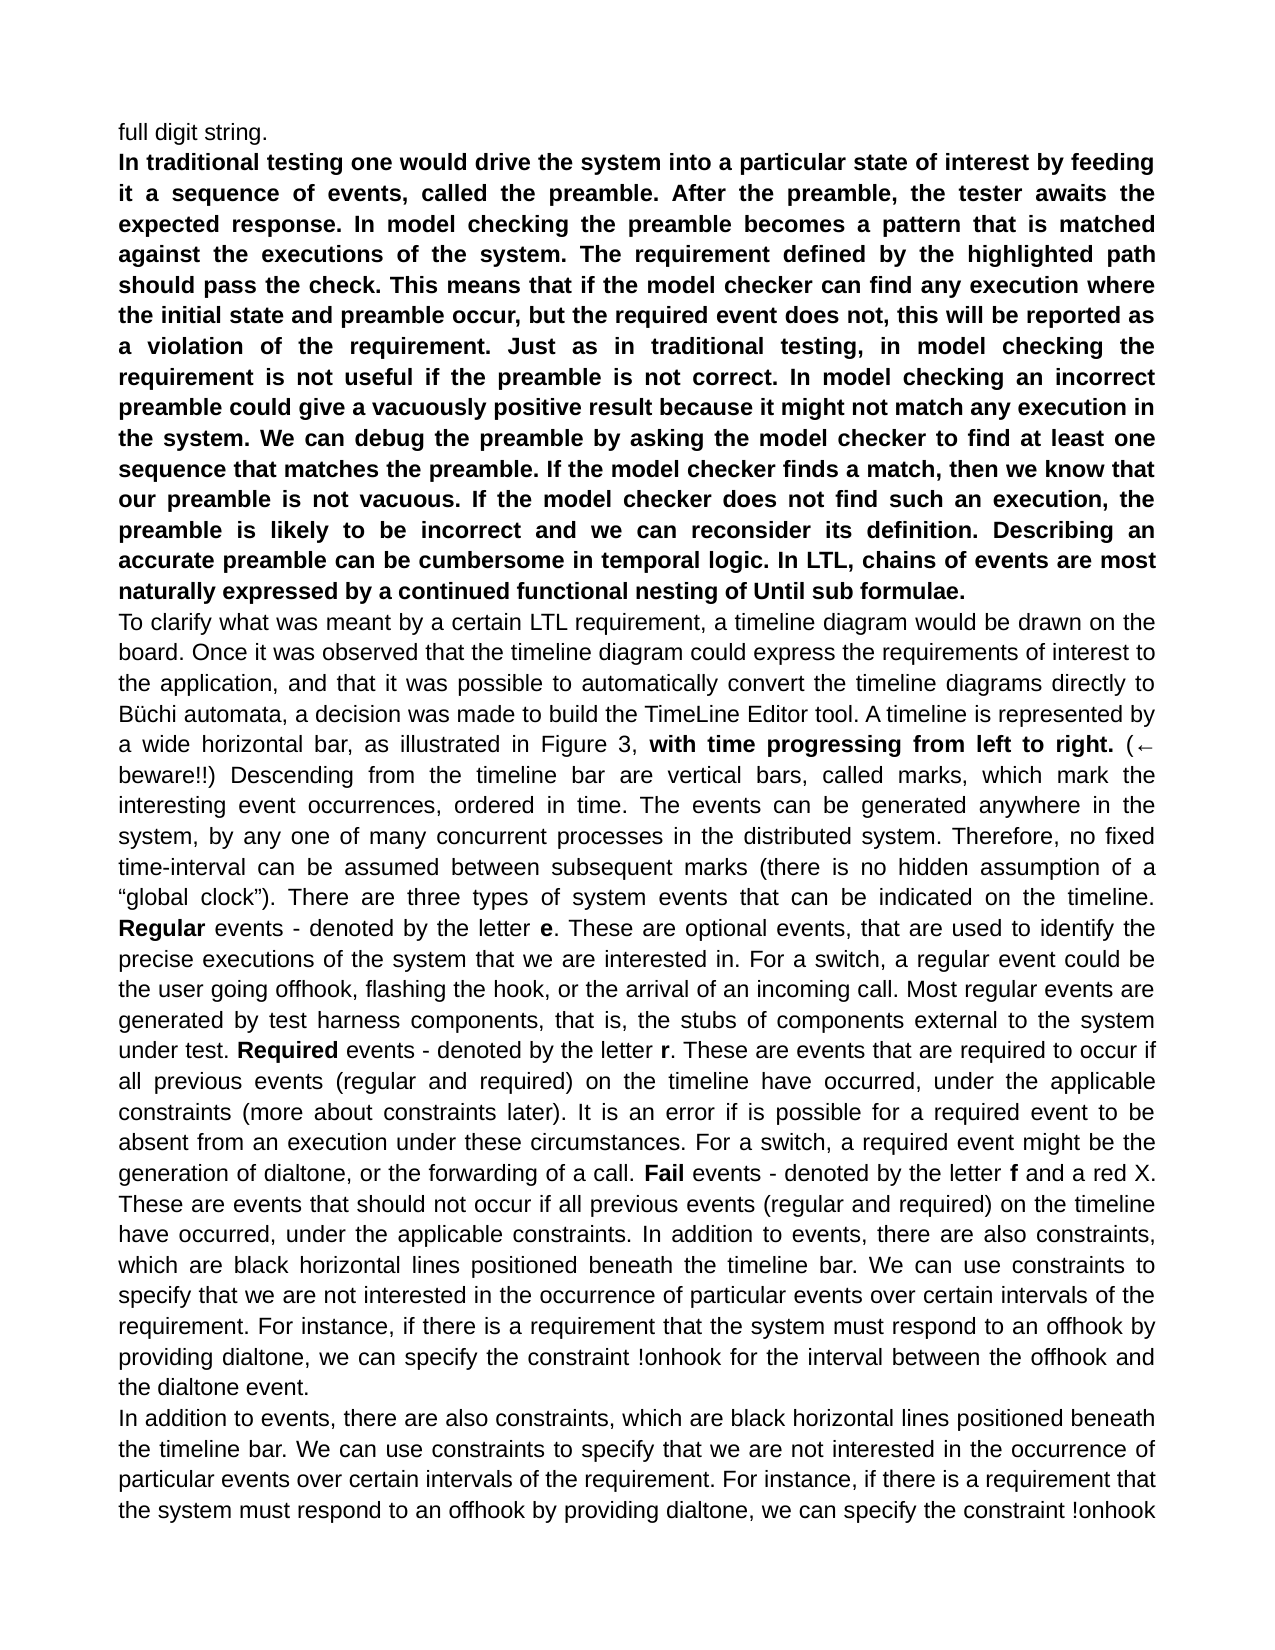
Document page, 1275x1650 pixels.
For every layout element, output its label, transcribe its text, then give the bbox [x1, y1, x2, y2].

text In traditional testing one would drive the system into a particular state of interest by feeding it a sequence of events, called the preamble. After the preamble, the tester awaits the expected response. In model checking the preamble becomes a pattern that is matched against the executions of the system. The requirement defined by the highlighted path should pass the check. This means that if the model checker can find any execution where the initial state and preamble occur, but the required event does not, this will be reported as a violation of the requirement. Just as in traditional testing, in model checking the requirement is not useful if the preamble is not correct. In model checking an incorrect preamble could give a vacuously positive result because it might not match any execution in the system. We can debug the preamble by asking the model checker to find at least one sequence that matches the preamble. If the model checker finds a match, then we know that our preamble is not vacuous. If the model checker does not find such an execution, the preamble is likely to be incorrect and we can reconsider its definition. Describing an accurate preamble can be cumbersome in temporal logic. In LTL, chains of events are most naturally expressed by a continued functional nesting of Until sub formulae. [118, 149, 1157, 604]
text To clarify what was meant by a certain LTL requirement, a timeline diagram would be drawn on the board. Once it was observed that the timeline diagram could express the requirements of interest to the application, and that it was possible to automatically convert the timeline diagrams directly to Büchi automata, a decision was made to build the TimeLine Editor tool. A timeline is represented by a wide horizontal bar, as illustrated in Figure 3, with time progressing from left to right. (← beware!!) Descending from the timeline bar are vertical bars, called marks, which mark the interesting event occurrences, ordered in time. The events can be generated anywhere in the system, by any one of many concurrent processes in the distributed system. Therefore, no fixed time-interval can be assumed between subsequent marks (there is no hidden assumption of a “global clock”). There are three types of system events that can be indicated on the timeline. Regular events - denoted by the letter e. These are optional events, that are used to identify the precise executions of the system that we are interested in. For a switch, a regular event could be the user going offhook, flashing the hook, or the arrival of an incoming call. Most regular events are generated by test harness components, that is, the stubs of components external to the system under test. Required events - denoted by the letter r. These are events that are required to occur if all previous events (regular and required) on the timeline have occurred, under the applicable constraints (more about constraints later). It is an error if is possible for a required event to be absent from an execution under these circumstances. For a switch, a required event might be the generation of dialtone, or the forwarding of a call. Fail events - denoted by the letter f and a red X. These are events that should not occur if all previous events (regular and required) on the timeline have occurred, under the applicable constraints. In addition to events, there are also constraints, which are black horizontal lines positioned beneath the timeline bar. We can use constraints to specify that we are not interested in the occurrence of particular events over certain intervals of the requirement. For instance, if there is a requirement that the system must respond to an offhook by providing dialtone, we can specify the constraint !onhook for the interval between the offhook and the dialtone event. [118, 608, 1157, 1401]
text full digit string. [118, 118, 1157, 145]
text In addition to events, there are also constraints, which are black horizontal lines positioned beneath the timeline bar. We can use constraints to specify that we are not interested in the occurrence of particular events over certain intervals of the requirement. For instance, if there is a requirement that the system must respond to an offhook by providing dialtone, we can specify the constraint !onhook [118, 1404, 1157, 1523]
